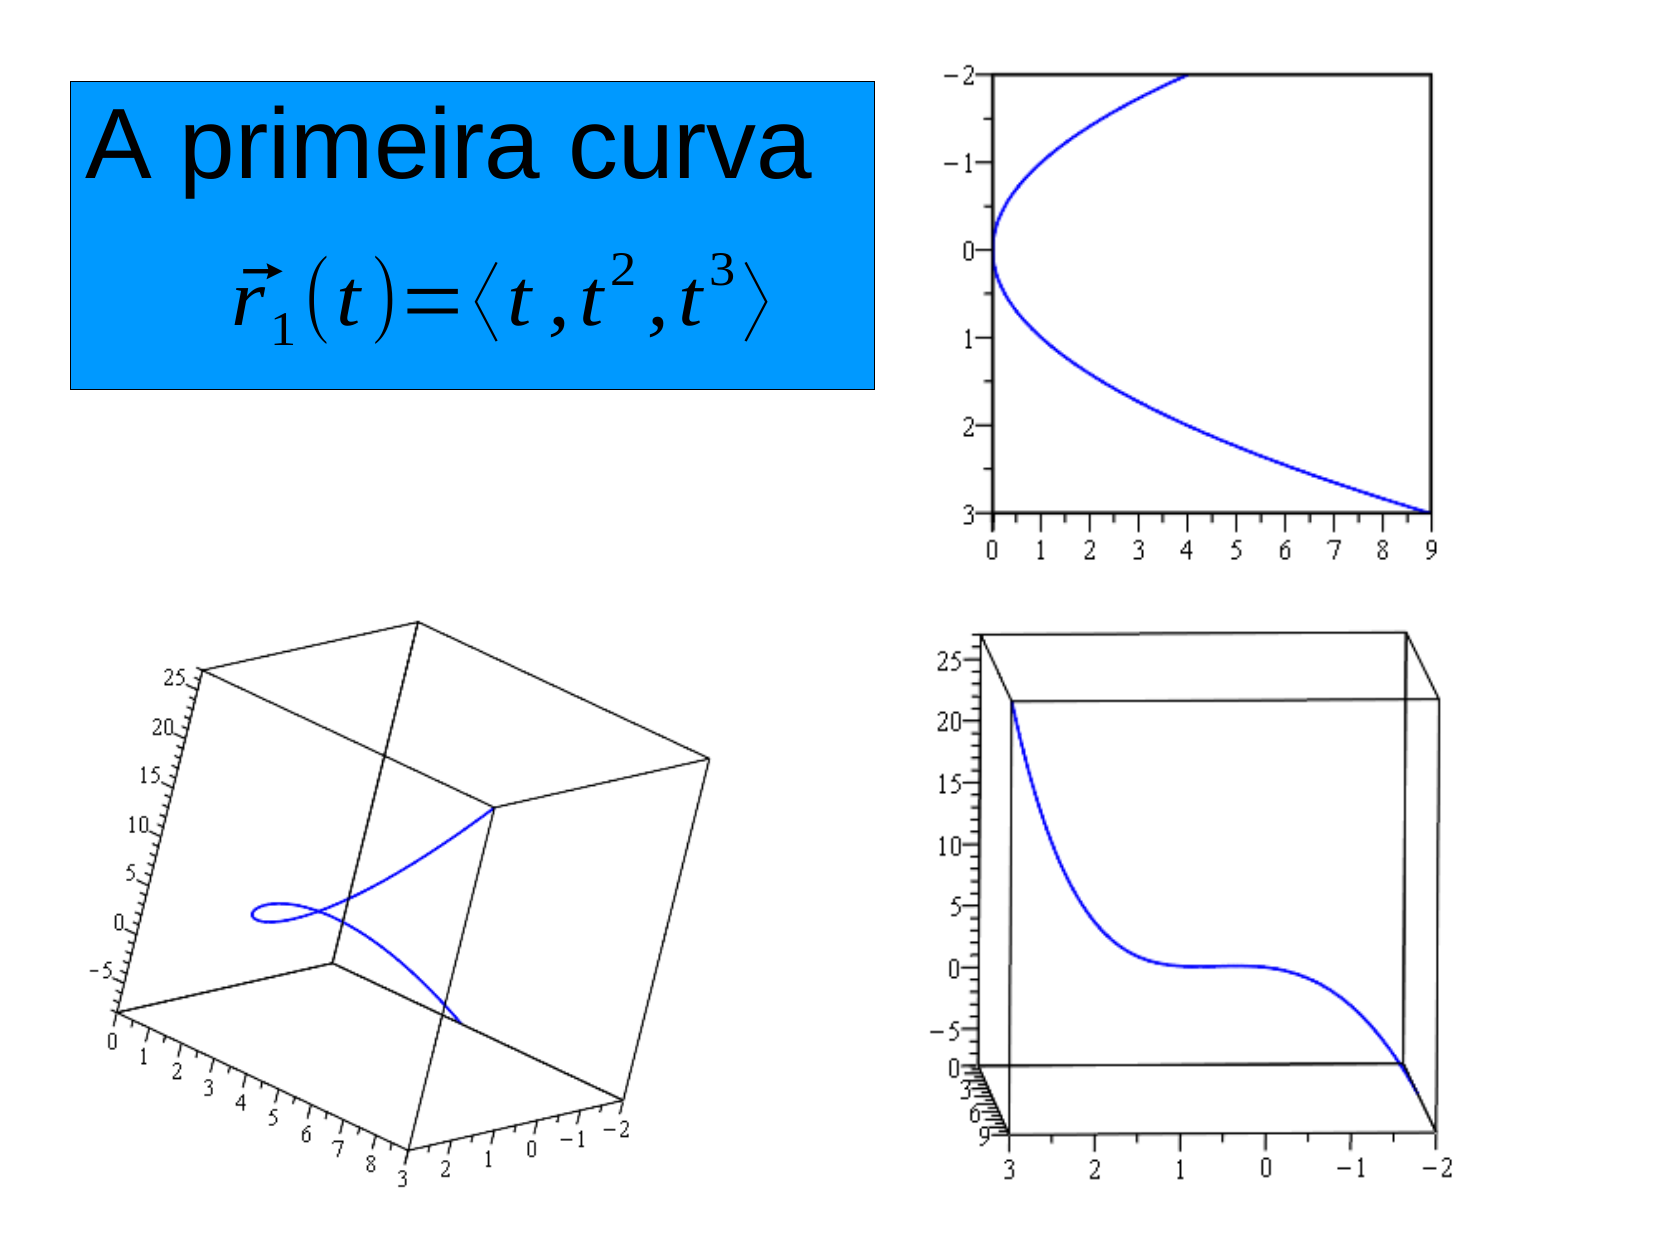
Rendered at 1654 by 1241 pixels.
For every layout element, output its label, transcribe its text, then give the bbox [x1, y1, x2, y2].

picture [82, 555, 745, 1217]
text_box A primeira curva [70, 81, 875, 390]
chart [224, 242, 779, 355]
picture [885, 11, 1560, 1224]
